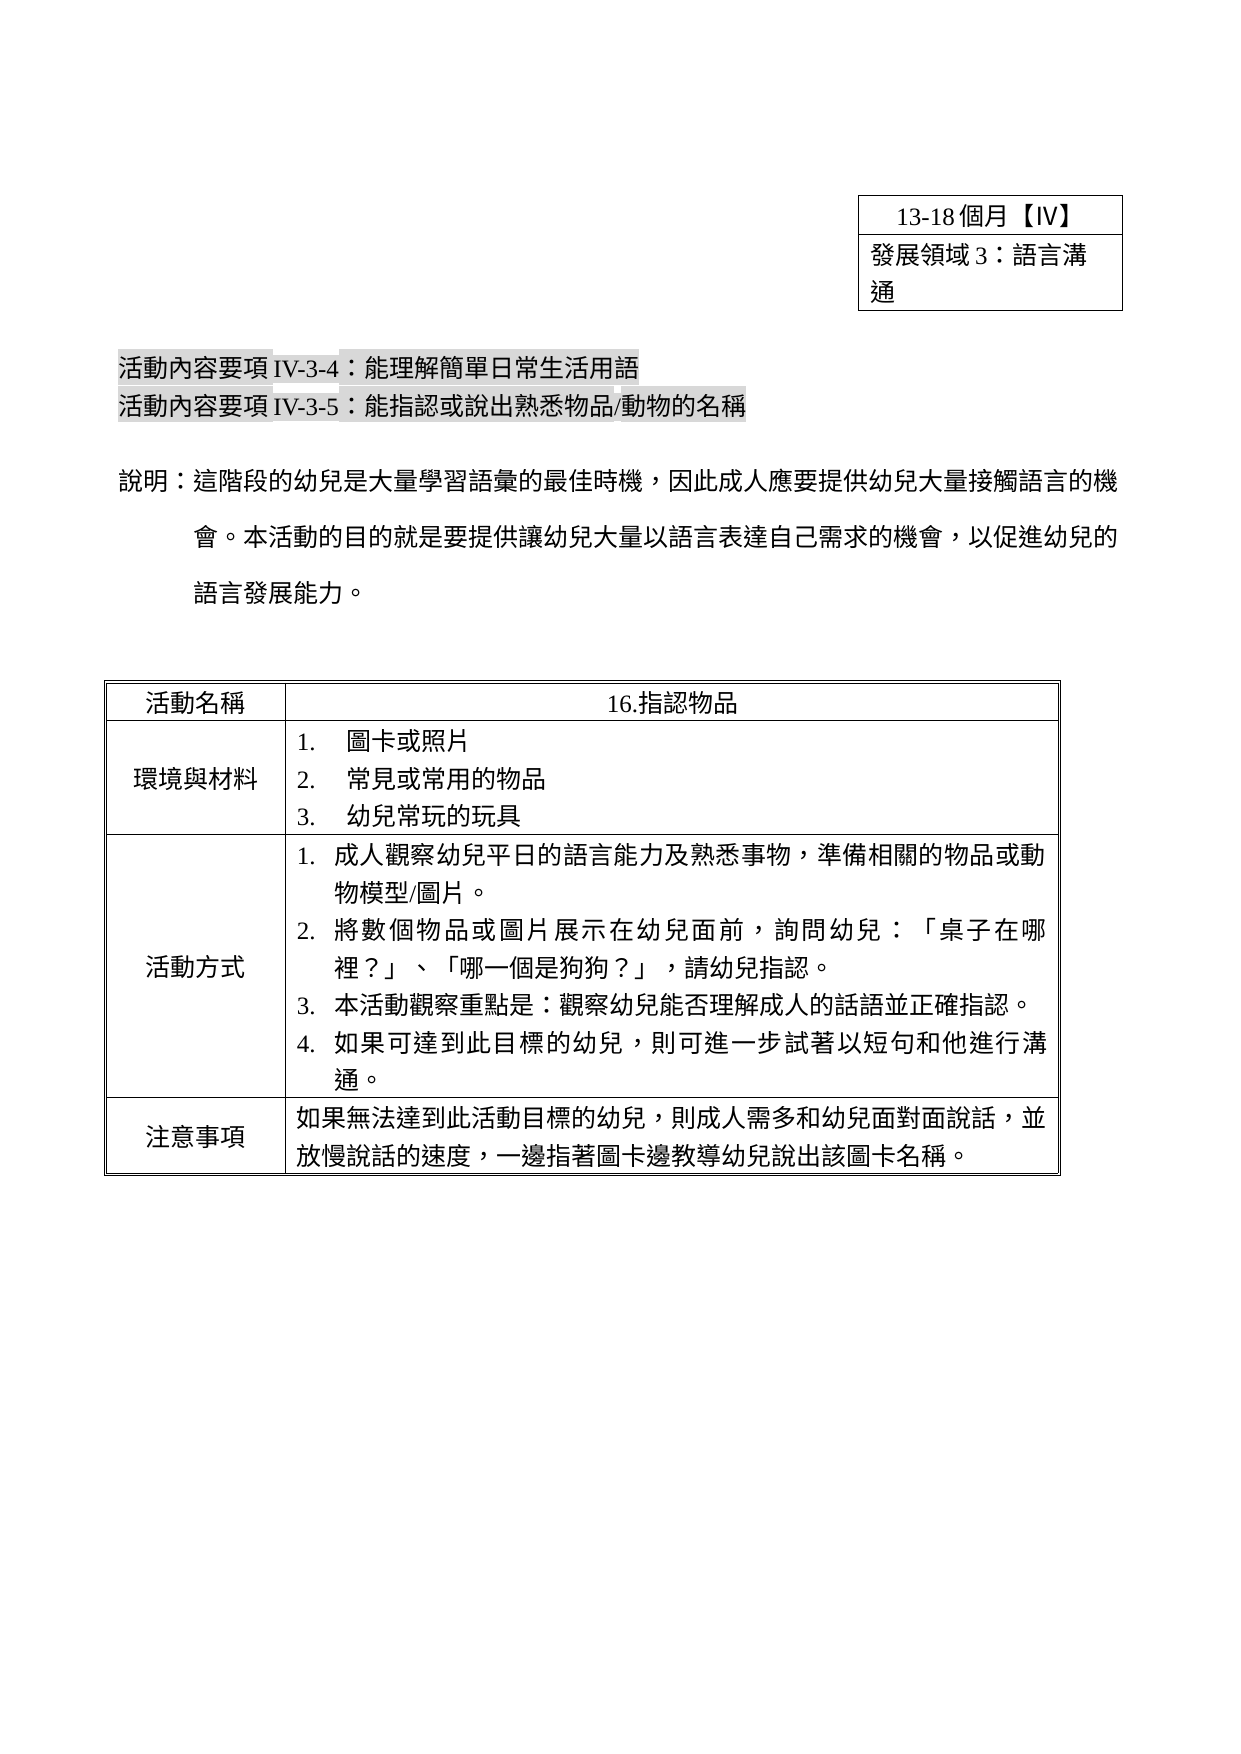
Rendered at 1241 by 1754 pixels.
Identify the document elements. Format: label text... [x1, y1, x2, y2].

table_cell 發展領域3：語言溝通 [859, 235, 1122, 309]
table_cell 圖卡或照片 常見或常用的物品 幼兒常玩的玩具 [286, 721, 1058, 833]
table_cell 注意事項 [107, 1098, 285, 1173]
table_header 活動名稱 [107, 684, 285, 720]
table_header 13-18個月【Ⅳ】 [859, 196, 1122, 233]
table_cell 環境與材料 [107, 721, 285, 833]
table_cell 活動方式 [107, 835, 285, 1097]
text 活動內容要項IV-3-5：能指認或說出熟悉物品/動物的名稱 [118, 386, 1122, 423]
table_header 16.指認物品 [286, 684, 1058, 720]
text 說明：這階段的幼兒是大量學習語彙的最佳時機，因此成人應要提供幼兒大量接觸語言的機會。本活動的目的就是要提供讓幼兒大量以語言表達自己需求的機會，以促進幼兒的語言發展能力。 [118, 461, 1122, 611]
table_cell 成人觀察幼兒平日的語言能力及熟悉事物，準備相關的物品或動物模型/圖片。 將數個物品或圖片展示在幼兒面前，詢問幼兒：「桌子在哪裡？」、「哪一個是狗狗？」，請幼兒指認。 本活動觀察重點是：觀察幼兒能否理解成人的話語並正確指認。 如果可達到此目標的幼兒，則可進一步試著以短句和他進行溝通。 [286, 835, 1058, 1097]
table_cell 如果無法達到此活動目標的幼兒，則成人需多和幼兒面對面說話，並放慢說話的速度，一邊指著圖卡邊教導幼兒說出該圖卡名稱。 [286, 1098, 1058, 1173]
text 活動內容要項IV-3-4：能理解簡單日常生活用語 [118, 348, 1122, 386]
